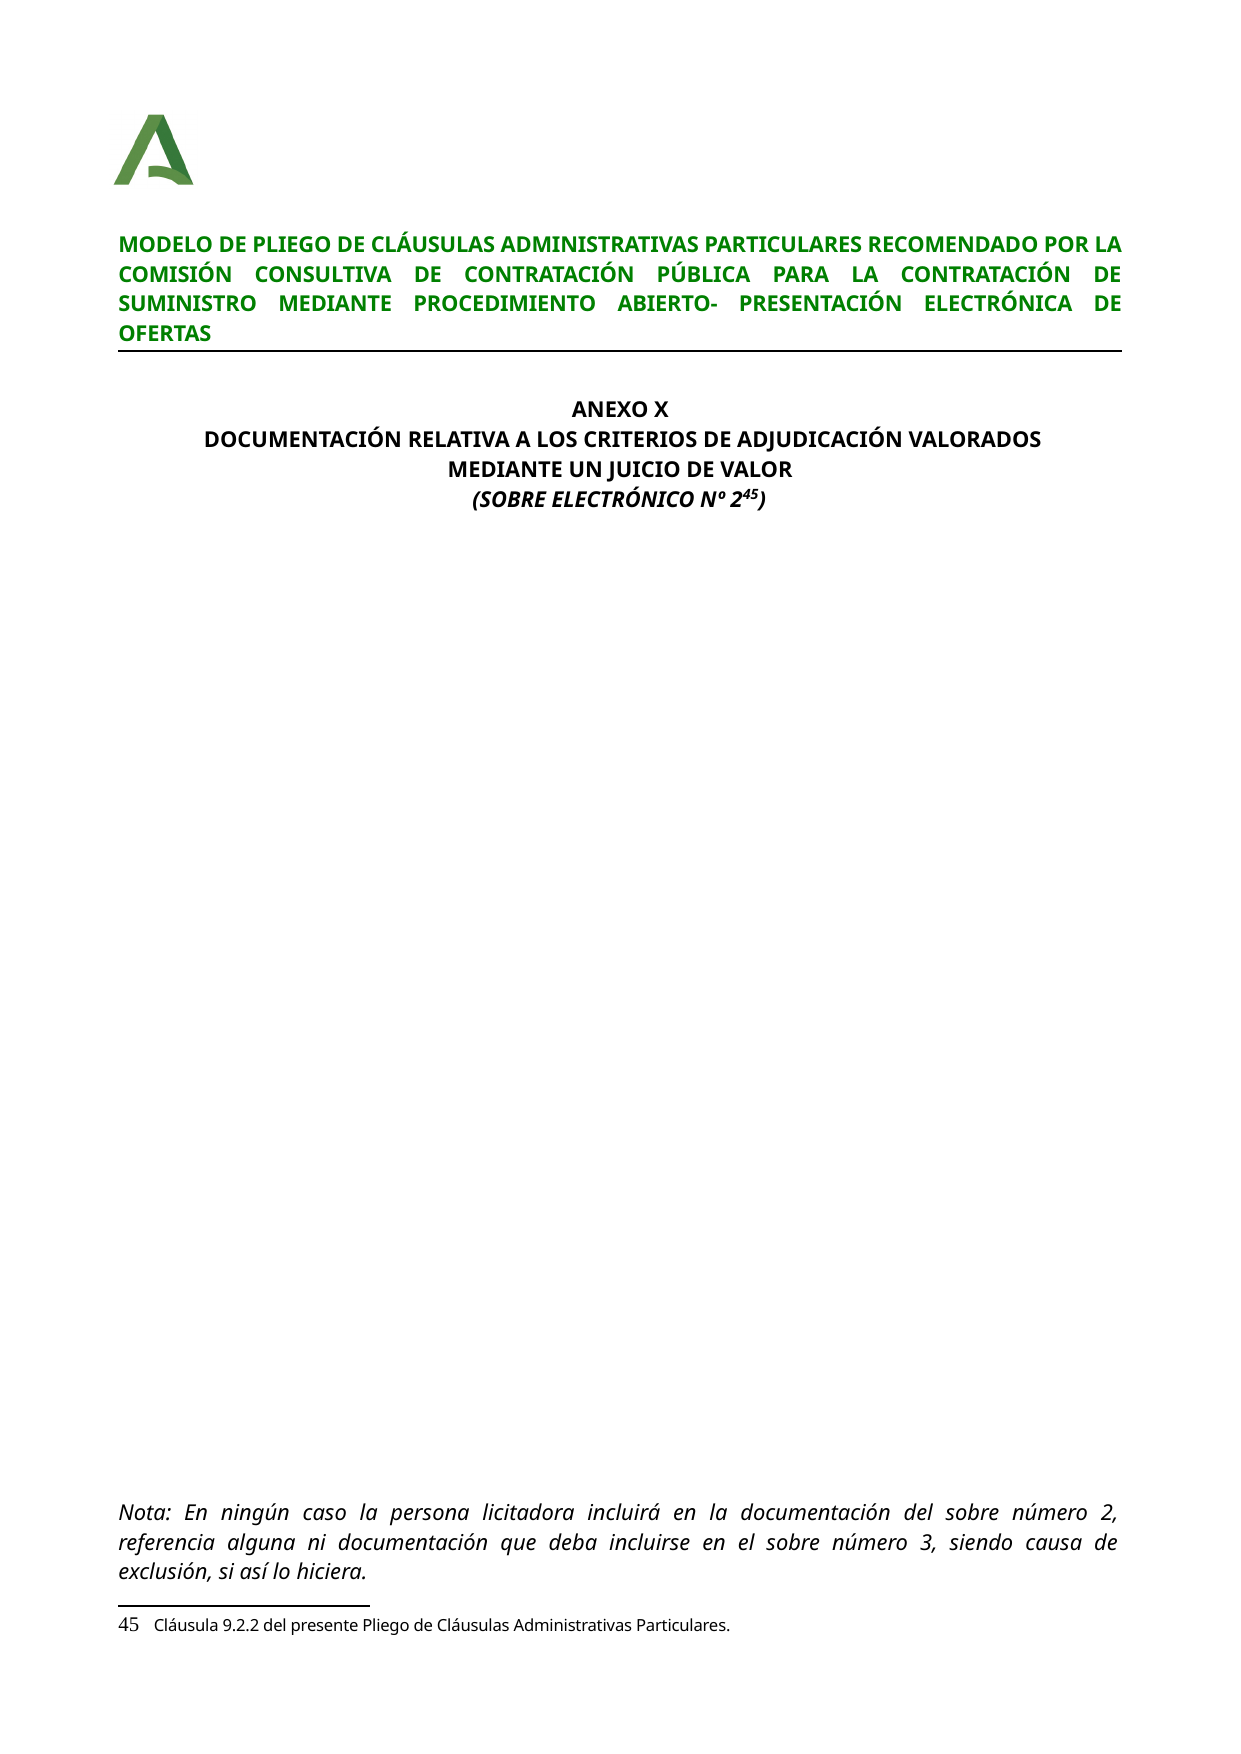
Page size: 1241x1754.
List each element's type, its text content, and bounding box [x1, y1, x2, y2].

text Cláusula 9.2.2 del presente Pliego de Cláusulas Administrativas Particulares. [118, 1612, 1122, 1637]
text MEDIANTE UN JUICIO DE VALOR [118, 454, 1122, 484]
text ANEXO X [118, 394, 1122, 424]
text MODELO DE PLIEGO DE CLÁUSULAS ADMINISTRATIVAS PARTICULARES RECOMENDADO POR LA COMISIÓN CONSULTIVA DE CONTRATACIÓN PÚBLICA PARA LA CONTRATACIÓN DE SUMINISTRO MEDIANTE PROCEDIMIENTO ABIERTO- PRESENTACIÓN ELECTRÓNICA DE OFERTAS [118, 229, 1122, 350]
text (SOBRE ELECTRÓNICO Nº 2) [118, 484, 1122, 514]
picture [109, 110, 198, 189]
text DOCUMENTACIÓN RELATIVA A LOS CRITERIOS DE ADJUDICACIÓN VALORADOS [118, 424, 1122, 454]
text Nota: En ningún caso la persona licitadora incluirá en la documentación del sobre número 2, referencia alguna ni documentación que deba incluirse en el sobre número 3, siendo causa de exclusión, si así lo hiciera. [118, 1497, 1122, 1586]
